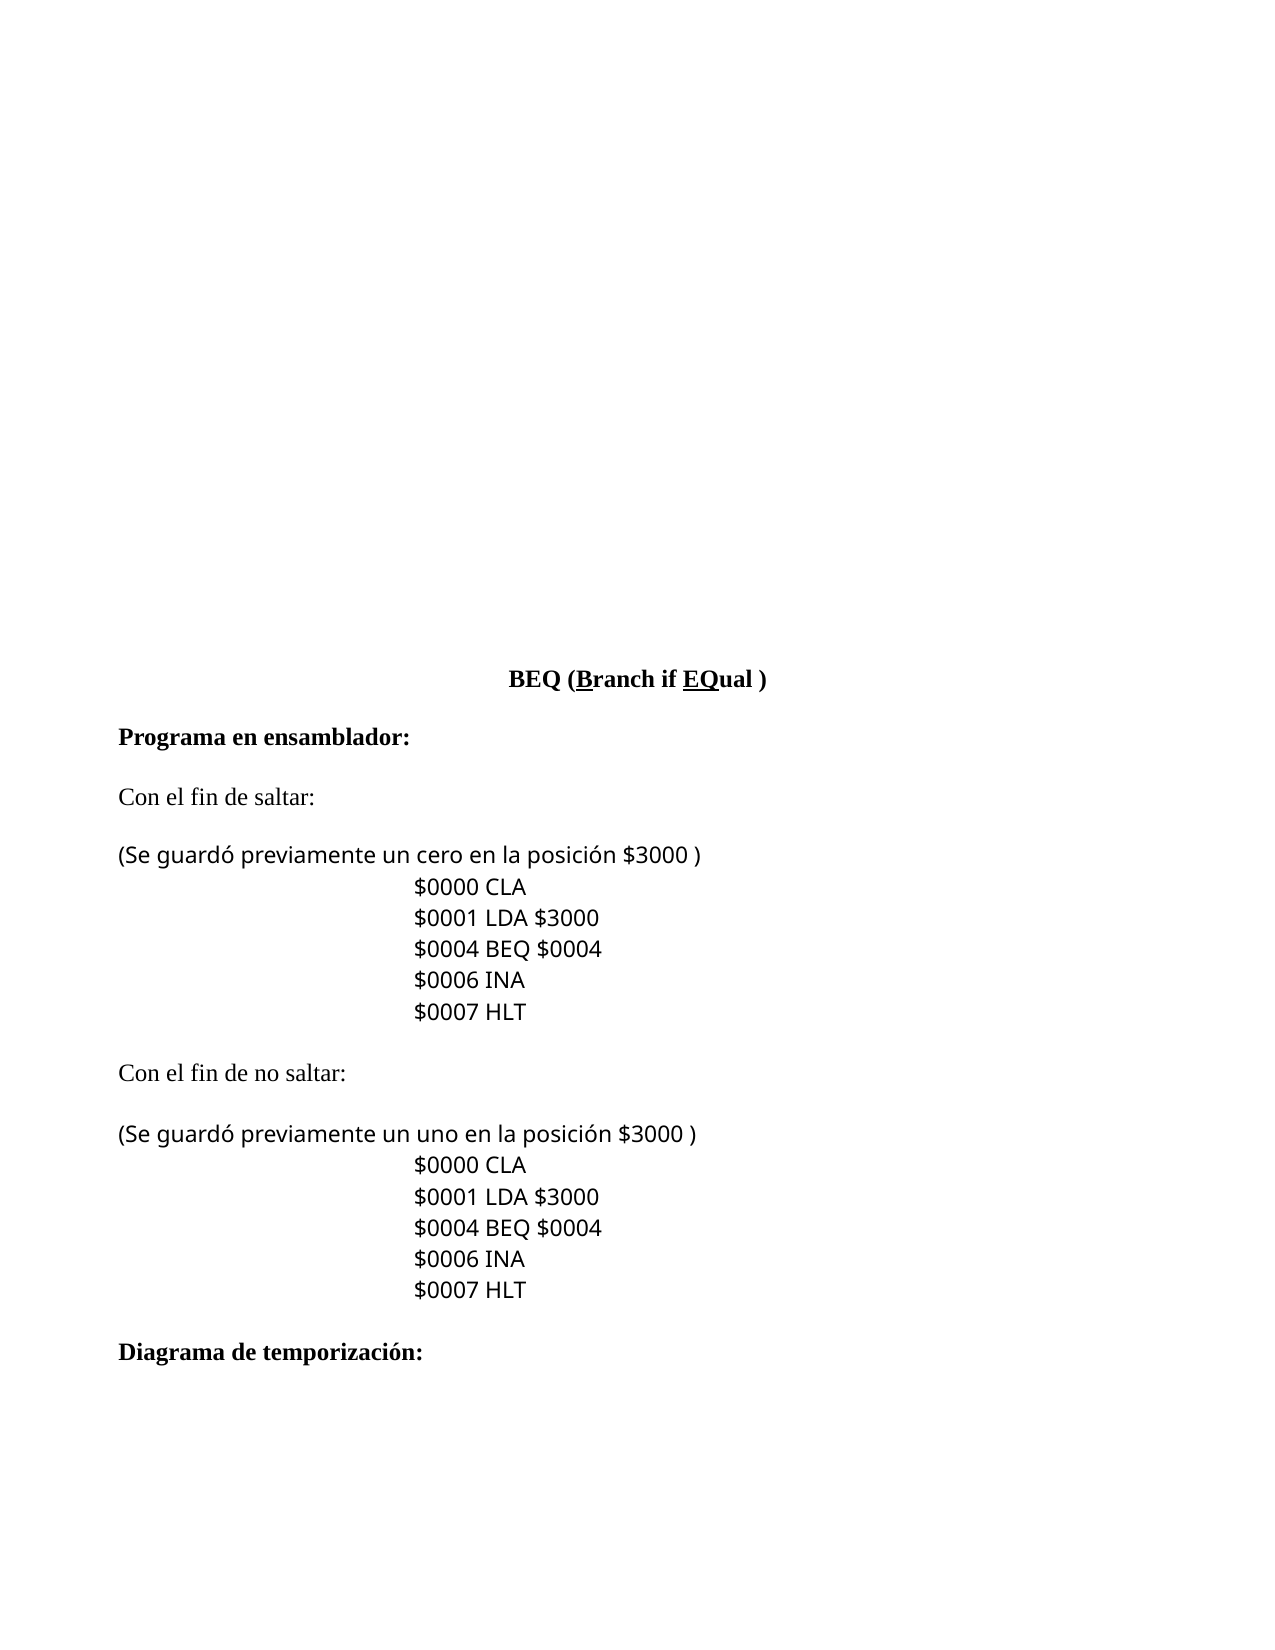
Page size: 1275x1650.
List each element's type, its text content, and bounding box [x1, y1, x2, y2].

text (Se guardó previamente un uno en la posición $3000 ) [118, 1118, 1157, 1149]
text $0001 LDA $3000 [118, 902, 1157, 933]
text $0004 BEQ $0004 [118, 1212, 1157, 1243]
text $0007 HLT [118, 1274, 1157, 1306]
text $0001 LDA $3000 [118, 1181, 1157, 1212]
text $0007 HLT [118, 996, 1157, 1027]
text Diagrama de temporización: [118, 1337, 1157, 1366]
text $0006 INA [118, 964, 1157, 996]
text $0004 BEQ $0004 [118, 933, 1157, 964]
text Con el fin de saltar: [118, 782, 1157, 811]
text Con el fin de no saltar: [118, 1058, 1157, 1087]
text $0006 INA [118, 1243, 1157, 1274]
text (Se guardó previamente un cero en la posición $3000 ) [118, 839, 1157, 871]
text Programa en ensamblador: [118, 722, 1157, 751]
text $0000 CLA [118, 871, 1157, 902]
text $0000 CLA [118, 1149, 1157, 1181]
text BEQ (Branch if EQual ) [118, 664, 1157, 693]
